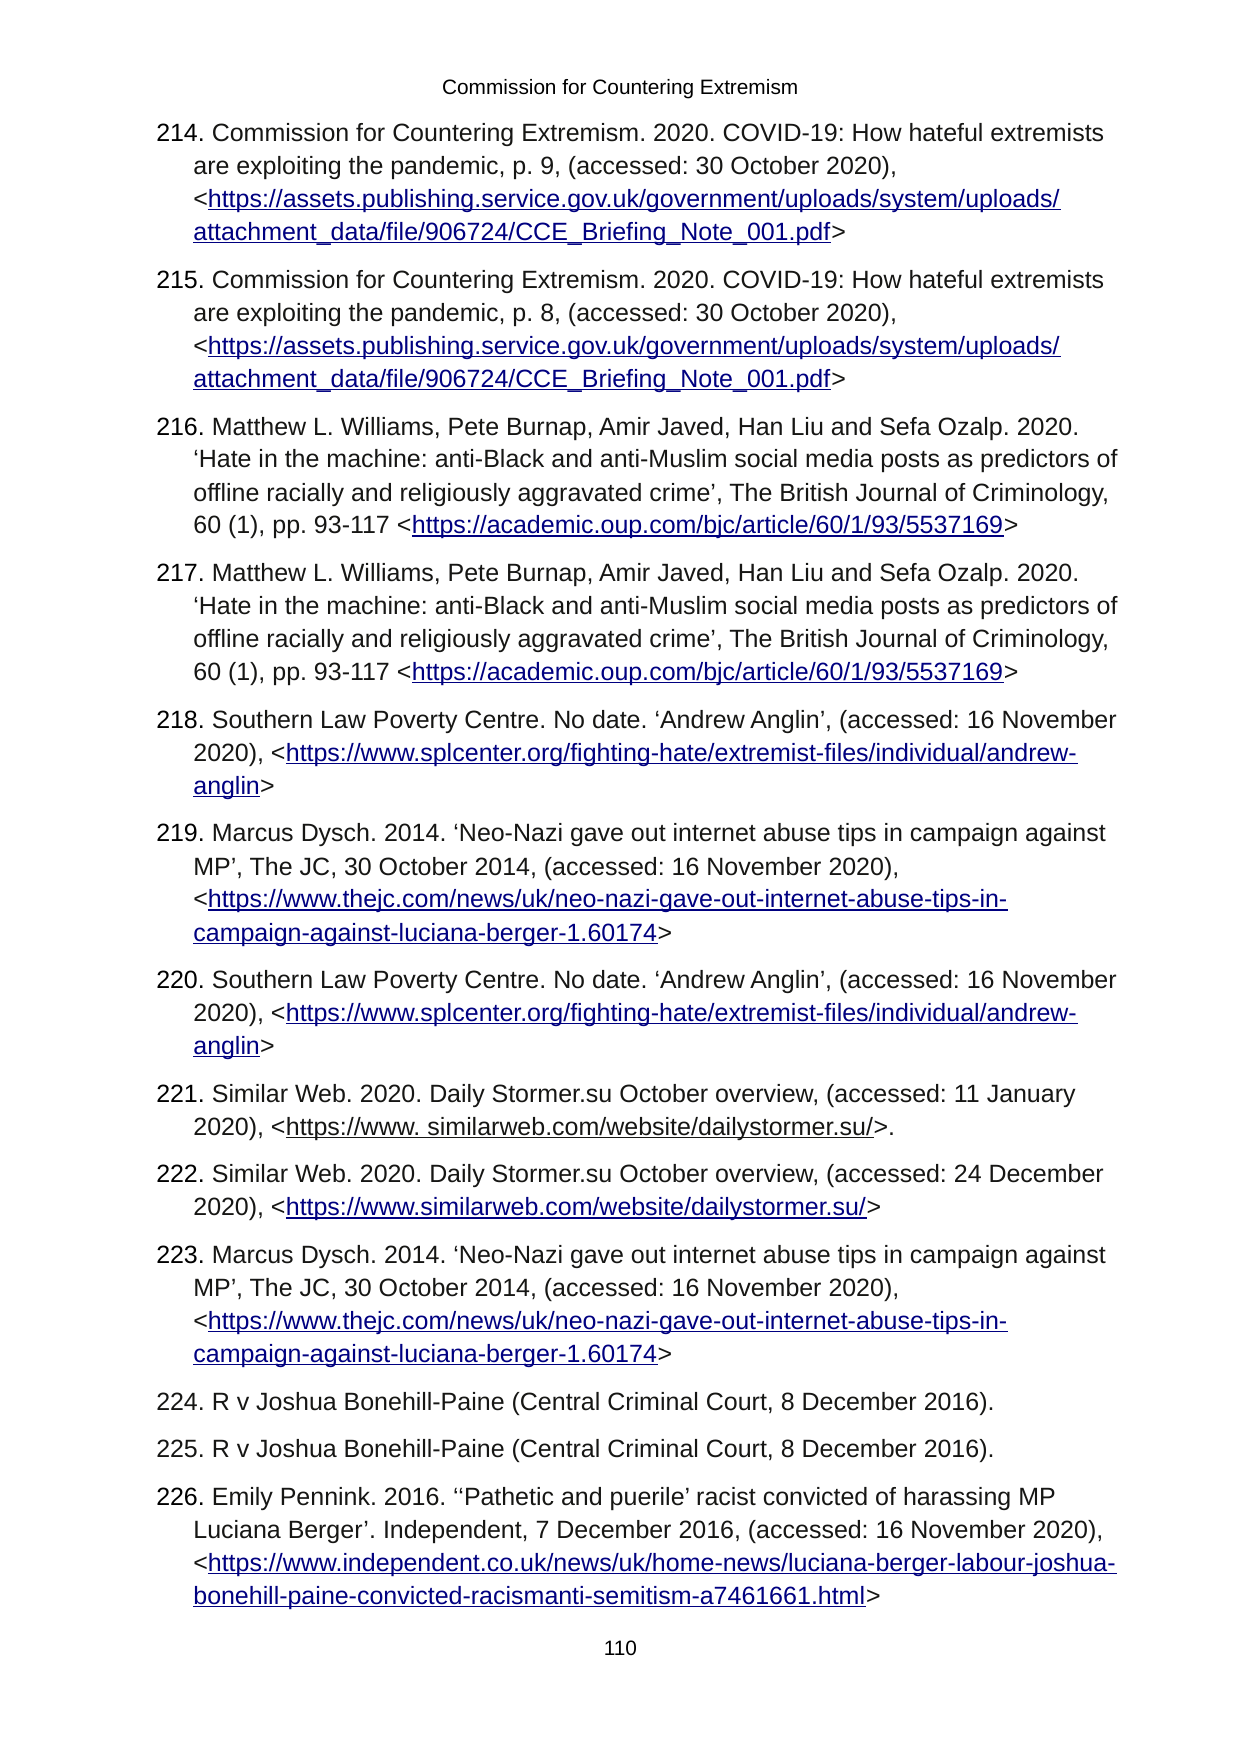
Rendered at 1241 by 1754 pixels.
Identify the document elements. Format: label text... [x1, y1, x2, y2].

list Commission for Countering Extremism. 2020. COVID-19: How hateful extremists are exploiting the pandemic, p. 9, (accessed: 30 October 2020), <https://assets.publishing.service.gov.uk/government/uploads/system/uploads/attachment_data/file/906724/CCE_Briefing_Note_001.pdf> [156, 118, 1122, 246]
list R v Joshua Bonehill-Paine (Central Criminal Court, 8 December 2016). [156, 1387, 1122, 1415]
list Similar Web. 2020. Daily Stormer.su October overview, (accessed: 11 January 2020), <https://www. similarweb.com/website/dailystormer.su/>. [156, 1079, 1122, 1141]
list Similar Web. 2020. Daily Stormer.su October overview, (accessed: 24 December 2020), <https://www.similarweb.com/website/dailystormer.su/> [156, 1159, 1122, 1221]
list Emily Pennink. 2016. ‘‘Pathetic and puerile’ racist convicted of harassing MP Luciana Berger’. Independent, 7 December 2016, (accessed: 16 November 2020), <https://www.independent.co.uk/news/uk/home-news/luciana-berger-labour-joshua-bonehill-paine-convicted-racismanti-semitism-a7461661.html> [156, 1482, 1122, 1610]
list Matthew L. Williams, Pete Burnap, Amir Javed, Han Liu and Sefa Ozalp. 2020. ‘Hate in the machine: anti-Black and anti-Muslim social media posts as predictors of offline racially and religiously aggravated crime’, The British Journal of Criminology, 60 (1), pp. 93-117 <https://academic.oup.com/bjc/article/60/1/93/5537169> [156, 411, 1122, 539]
list R v Joshua Bonehill-Paine (Central Criminal Court, 8 December 2016). [156, 1434, 1122, 1463]
list Matthew L. Williams, Pete Burnap, Amir Javed, Han Liu and Sefa Ozalp. 2020. ‘Hate in the machine: anti-Black and anti-Muslim social media posts as predictors of offline racially and religiously aggravated crime’, The British Journal of Criminology, 60 (1), pp. 93-117 <https://academic.oup.com/bjc/article/60/1/93/5537169> [156, 558, 1122, 686]
list Marcus Dysch. 2014. ‘Neo-Nazi gave out internet abuse tips in campaign against MP’, The JC, 30 October 2014, (accessed: 16 November 2020), <https://www.thejc.com/news/uk/neo-nazi-gave-out-internet-abuse-tips-in-campaign-against-luciana-berger-1.60174> [156, 818, 1122, 946]
list Marcus Dysch. 2014. ‘Neo-Nazi gave out internet abuse tips in campaign against MP’, The JC, 30 October 2014, (accessed: 16 November 2020), <https://www.thejc.com/news/uk/neo-nazi-gave-out-internet-abuse-tips-in-campaign-against-luciana-berger-1.60174> [156, 1240, 1122, 1368]
list Commission for Countering Extremism. 2020. COVID-19: How hateful extremists are exploiting the pandemic, p. 8, (accessed: 30 October 2020), <https://assets.publishing.service.gov.uk/government/uploads/system/uploads/attachment_data/file/906724/CCE_Briefing_Note_001.pdf> [156, 265, 1122, 393]
list Southern Law Poverty Centre. No date. ‘Andrew Anglin’, (accessed: 16 November 2020), <https://www.splcenter.org/fighting-hate/extremist-files/individual/andrew-anglin> [156, 705, 1122, 799]
list Southern Law Poverty Centre. No date. ‘Andrew Anglin’, (accessed: 16 November 2020), <https://www.splcenter.org/fighting-hate/extremist-files/individual/andrew-anglin> [156, 965, 1122, 1060]
